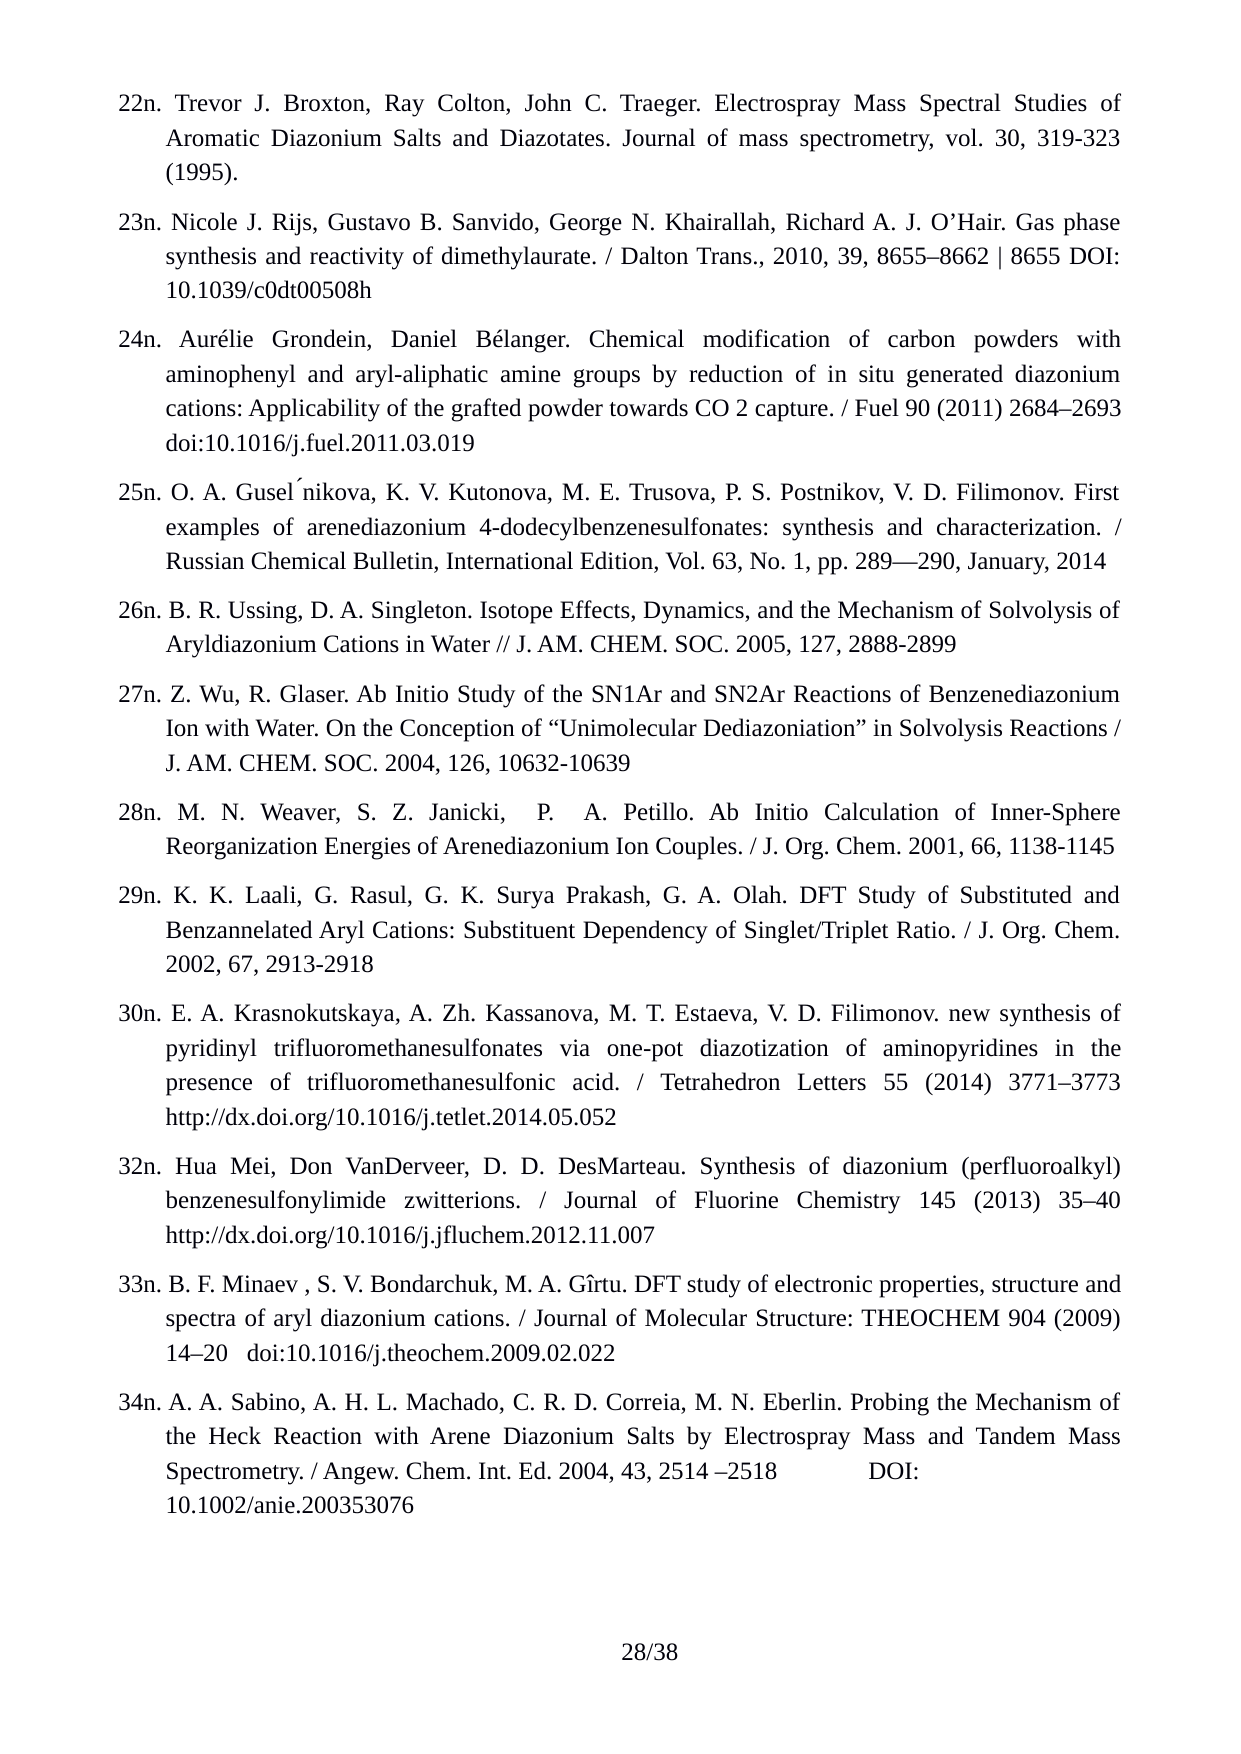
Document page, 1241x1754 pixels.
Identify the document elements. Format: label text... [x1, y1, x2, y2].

text 24n. Aurélie Grondein, Daniel Bélanger. Chemical modification of carbon powders with aminophenyl and aryl-aliphatic amine groups by reduction of in situ generated diazonium cations: Applicability of the grafted powder towards CO 2 capture. / Fuel 90 (2011) 2684–2693 doi:10.1016/j.fuel.2011.03.019 [118, 324, 1122, 457]
text 25n. O. A. Gusel ́nikova, K. V. Kutonova, M. E. Trusova, P. S. Postnikov, V. D. Filimonov. First examples of arenediazonium 4-dodecylbenzenesulfonates: synthesis and characterization. / Russian Chemical Bulletin, International Edition, Vol. 63, No. 1, pp. 289—290, January, 2014 [118, 477, 1122, 575]
text 29n. K. K. Laali, G. Rasul, G. K. Surya Prakash, G. A. Olah. DFT Study of Substituted and Benzannelated Aryl Cations: Substituent Dependency of Singlet/Triplet Ratio. / J. Org. Chem. 2002, 67, 2913-2918 [118, 880, 1122, 978]
text 22n. Trevor J. Broxton, Ray Colton, John C. Traeger. Electrospray Mass Spectral Studies of Aromatic Diazonium Salts and Diazotates. Journal of mass spectrometry, vol. 30, 319-323 (1995). [118, 88, 1122, 186]
text 33n. B. F. Minaev , S. V. Bondarchuk, M. A. Gîrtu. DFT study of electronic properties, structure and spectra of aryl diazonium cations. / Journal of Molecular Structure: THEOCHEM 904 (2009) 14–20 doi:10.1016/j.theochem.2009.02.022 [118, 1269, 1122, 1366]
text 34n. A. A. Sabino, A. H. L. Machado, C. R. D. Correia, M. N. Eberlin. Probing the Mechanism of the Heck Reaction with Arene Diazonium Salts by Electrospray Mass and Tandem Mass Spectrometry. / Angew. Chem. Int. Ed. 2004, 43, 2514 –2518 DOI: 10.1002/anie.200353076 [118, 1387, 1122, 1519]
text 27n. Z. Wu, R. Glaser. Ab Initio Study of the SN1Ar and SN2Ar Reactions of Benzenediazonium Ion with Water. On the Conception of “Unimolecular Dediazoniation” in Solvolysis Reactions / J. AM. CHEM. SOC. 2004, 126, 10632-10639 [118, 679, 1122, 776]
text 32n. Hua Mei, Don VanDerveer, D. D. DesMarteau. Synthesis of diazonium (perfluoroalkyl) benzenesulfonylimide zwitterions. / Journal of Fluorine Chemistry 145 (2013) 35–40 http://dx.doi.org/10.1016/j.jfluchem.2012.11.007 [118, 1151, 1122, 1248]
text 26n. B. R. Ussing, D. A. Singleton. Isotope Effects, Dynamics, and the Mechanism of Solvolysis of Aryldiazonium Cations in Water // J. AM. CHEM. SOC. 2005, 127, 2888-2899 [118, 595, 1122, 658]
text 30n. E. A. Krasnokutskaya, A. Zh. Kassanova, M. T. Estaeva, V. D. Filimonov. new synthesis of pyridinyl trifluoromethanesulfonates via one-pot diazotization of aminopyridines in the presence of trifluoromethanesulfonic acid. / Tetrahedron Letters 55 (2014) 3771–3773 http://dx.doi.org/10.1016/j.tetlet.2014.05.052 [118, 998, 1122, 1130]
text 23n. Nicole J. Rijs, Gustavo B. Sanvido, George N. Khairallah, Richard A. J. O’Hair. Gas phase synthesis and reactivity of dimethylaurate. / Dalton Trans., 2010, 39, 8655–8662 | 8655 DOI: 10.1039/c0dt00508h [118, 207, 1122, 304]
text 28n. M. N. Weaver, S. Z. Janicki, P. A. Petillo. Ab Initio Calculation of Inner-Sphere Reorganization Energies of Arenediazonium Ion Couples. / J. Org. Chem. 2001, 66, 1138-1145 [118, 797, 1122, 860]
